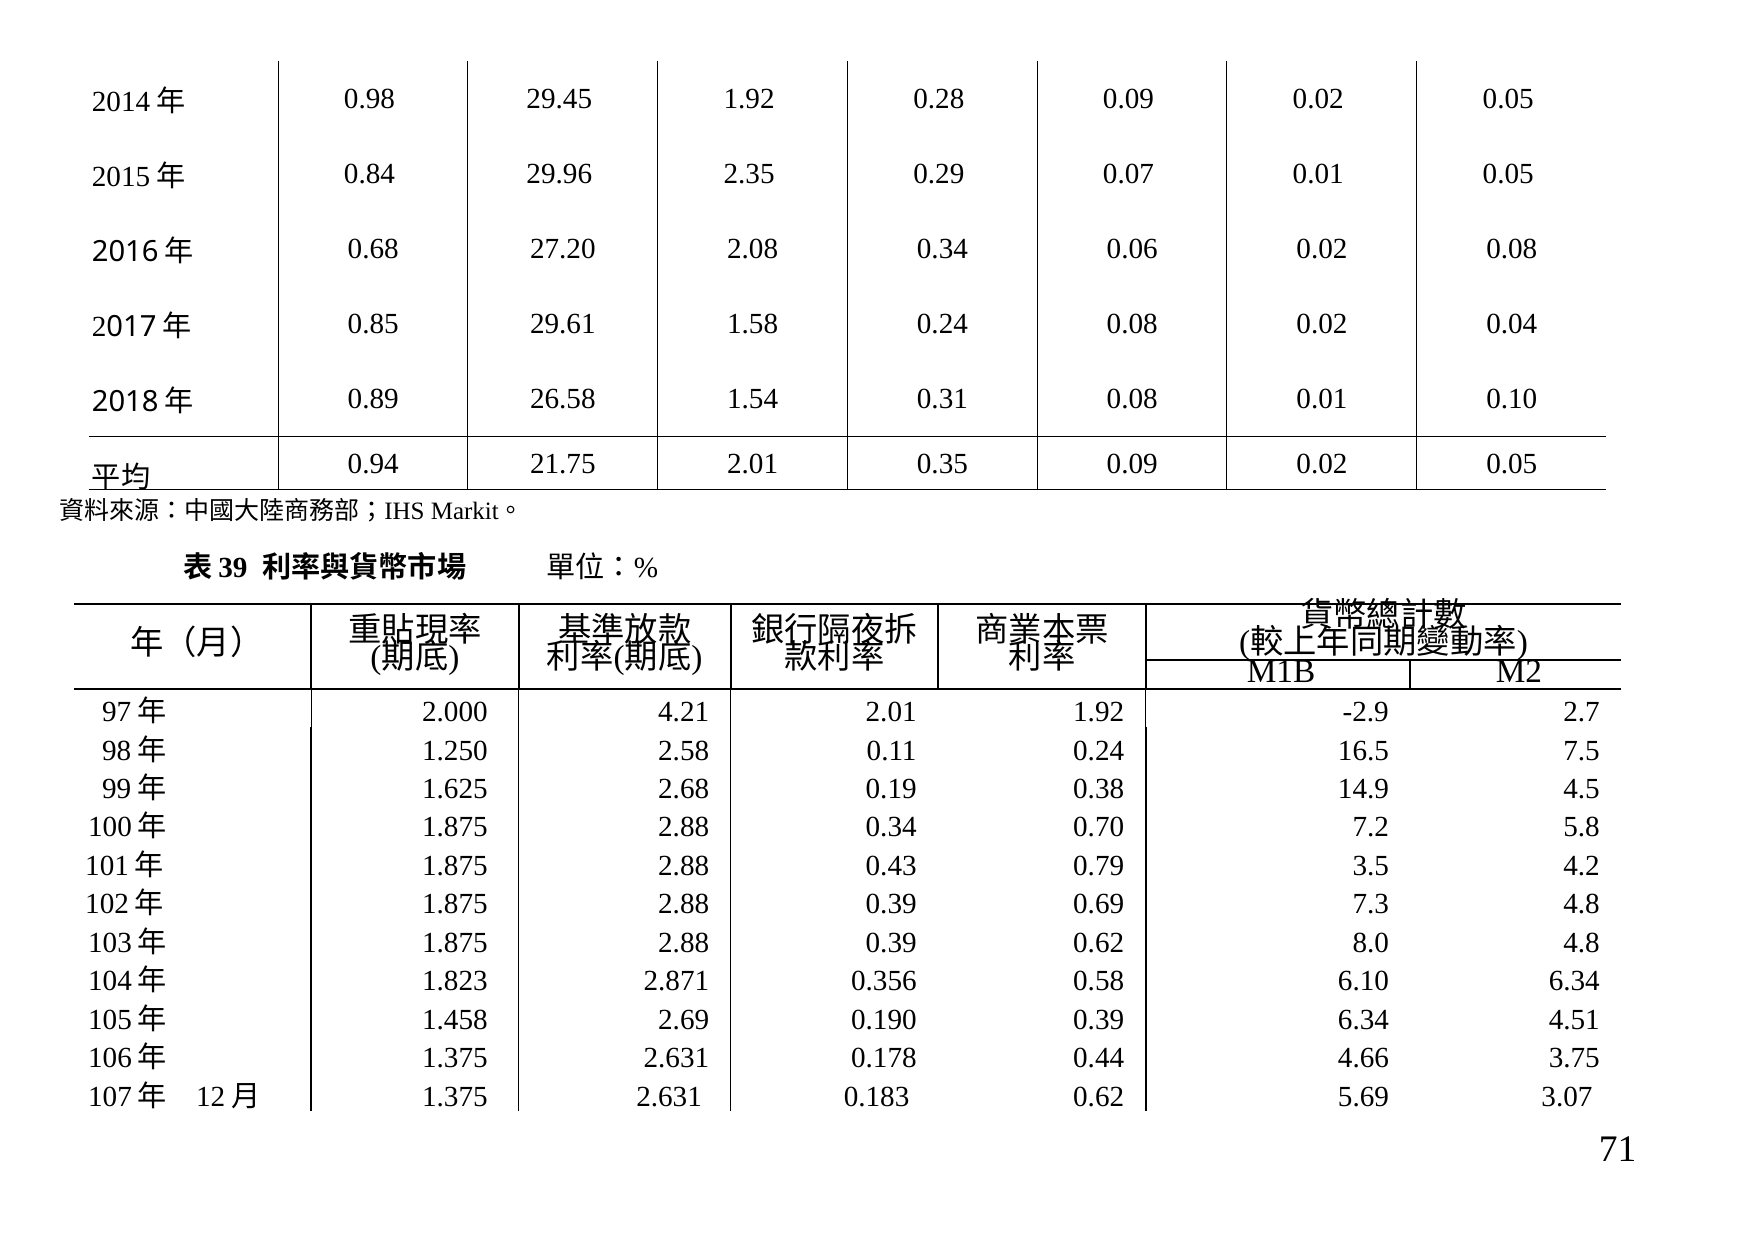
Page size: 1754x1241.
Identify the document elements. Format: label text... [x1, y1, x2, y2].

table_cell 0.84 [279, 136, 467, 211]
table_cell 0.29 [848, 136, 1037, 211]
table_cell 0.62 [938, 919, 1145, 957]
table_cell 29.96 [468, 136, 657, 211]
table_cell 107年 12月 [74, 1073, 310, 1111]
table_cell 0.24 [848, 286, 1037, 361]
table_cell 0.06 [1038, 211, 1226, 286]
table_cell 1.875 [312, 919, 518, 957]
table_cell 3.5 [1147, 842, 1410, 880]
table_cell 0.09 [1038, 61, 1226, 136]
table_cell 2.88 [519, 880, 730, 919]
table_cell 100年 [74, 804, 310, 842]
table_cell 29.45 [468, 61, 657, 136]
table_cell 0.02 [1227, 211, 1416, 286]
table_cell 0.05 [1417, 437, 1606, 489]
table_cell 0.05 [1417, 136, 1606, 211]
table_cell 0.39 [731, 919, 938, 957]
table_cell 98年 [74, 727, 310, 765]
table_cell 4.8 [1410, 919, 1621, 957]
table_cell 0.07 [1038, 136, 1226, 211]
table_cell 3.07 [1410, 1073, 1621, 1111]
table_header 商業本票 利率 [939, 605, 1145, 688]
table_cell 4.51 [1410, 996, 1621, 1034]
table_cell 4.8 [1410, 880, 1621, 919]
table_cell 1.458 [312, 996, 518, 1034]
table_cell 0.08 [1038, 361, 1226, 436]
table_cell 0.190 [731, 996, 938, 1034]
table_cell 0.34 [848, 211, 1037, 286]
table_cell 2.08 [658, 211, 847, 286]
table_header 年（月） [74, 605, 310, 688]
table_cell 2015年 [89, 136, 278, 211]
table_cell 0.94 [279, 437, 467, 489]
table_cell 0.44 [938, 1034, 1145, 1072]
table_cell 4.2 [1410, 842, 1621, 880]
table_cell 0.183 [731, 1073, 938, 1111]
table_cell 1.54 [658, 361, 847, 436]
table_cell 2.631 [519, 1073, 730, 1111]
text 表39 利率與貨幣市場 單位：% [59, 528, 1636, 603]
table_cell 1.875 [312, 842, 518, 880]
table_cell 1.375 [312, 1034, 518, 1072]
table_cell 2.01 [731, 690, 938, 727]
table_cell 14.9 [1147, 765, 1410, 803]
table_cell 2.000 [312, 690, 518, 727]
table_cell 0.05 [1417, 61, 1606, 136]
table_cell 99年 [74, 765, 310, 803]
table_header 重貼現率 (期底) [312, 605, 518, 688]
table_cell 103年 [74, 919, 310, 957]
table_cell 0.08 [1038, 286, 1226, 361]
table_cell 0.11 [731, 727, 938, 765]
table_cell 0.01 [1227, 136, 1416, 211]
table_cell 4.66 [1147, 1034, 1410, 1072]
table_cell 6.34 [1147, 996, 1410, 1034]
table_cell 0.02 [1227, 437, 1416, 489]
table_cell 2.88 [519, 919, 730, 957]
table_cell 102年 [74, 880, 310, 919]
table_cell 0.39 [938, 996, 1145, 1034]
table_cell 1.375 [312, 1073, 518, 1111]
table_cell 1.92 [938, 690, 1145, 727]
table_cell 0.01 [1227, 361, 1416, 436]
table_cell 0.24 [938, 727, 1145, 765]
table_cell 3.75 [1410, 1034, 1621, 1072]
table_cell 2.88 [519, 804, 730, 842]
table_cell 0.31 [848, 361, 1037, 436]
table_cell 1.875 [312, 880, 518, 919]
table_cell 0.70 [938, 804, 1145, 842]
table_cell 1.92 [658, 61, 847, 136]
table_cell 16.5 [1147, 727, 1410, 765]
table_cell 0.08 [1417, 211, 1606, 286]
table_cell 2014年 [89, 61, 278, 136]
table_cell 0.19 [731, 765, 938, 803]
table_cell M2 [1411, 661, 1621, 688]
table_cell 2017年 [89, 286, 278, 361]
table_header 銀行隔夜拆款利率 [732, 605, 937, 688]
table_cell 5.69 [1147, 1073, 1410, 1111]
table_cell 0.39 [731, 880, 938, 919]
table_cell 0.02 [1227, 286, 1416, 361]
table_cell -2.9 [1146, 690, 1410, 727]
table_cell 7.3 [1147, 880, 1410, 919]
table_cell 29.61 [468, 286, 657, 361]
table_cell 1.250 [312, 727, 518, 765]
table_cell 2.871 [519, 957, 730, 996]
table_cell 101年 [74, 842, 310, 880]
table_cell 0.89 [279, 361, 467, 436]
table_cell 0.04 [1417, 286, 1606, 361]
table_cell 0.98 [279, 61, 467, 136]
table_cell 0.28 [848, 61, 1037, 136]
table_cell 104年 [74, 957, 310, 996]
table_cell 0.02 [1227, 61, 1416, 136]
table_header 貨幣總計數 (較上年同期變動率) [1147, 605, 1621, 659]
table_cell 0.69 [938, 880, 1145, 919]
table_cell M1B [1147, 661, 1409, 688]
table_cell 4.5 [1410, 765, 1621, 803]
table_cell 6.34 [1410, 957, 1621, 996]
table_cell 0.62 [938, 1073, 1145, 1111]
table_cell 1.625 [312, 765, 518, 803]
text 資料來源：中國大陸商務部；IHS Markit。 [59, 490, 1636, 528]
table_cell 2.01 [658, 437, 847, 489]
table_cell 7.5 [1410, 727, 1621, 765]
table_cell 4.21 [519, 690, 730, 727]
table_header 基準放款 利率(期底) [520, 605, 730, 688]
table_cell 2.7 [1410, 690, 1621, 727]
table_cell 0.09 [1038, 437, 1226, 489]
table_cell 1.875 [312, 804, 518, 842]
table_cell 0.34 [731, 804, 938, 842]
table_cell 2.88 [519, 842, 730, 880]
table_cell 27.20 [468, 211, 657, 286]
table_cell 0.58 [938, 957, 1145, 996]
table_cell 1.823 [312, 957, 518, 996]
table_cell 5.8 [1410, 804, 1621, 842]
table_cell 0.178 [731, 1034, 938, 1072]
table_cell 0.85 [279, 286, 467, 361]
table_cell 0.79 [938, 842, 1145, 880]
table_cell 2.69 [519, 996, 730, 1034]
table_cell 2.631 [519, 1034, 730, 1072]
table_cell 平均 [89, 437, 278, 489]
table_cell 0.43 [731, 842, 938, 880]
table_cell 7.2 [1147, 804, 1410, 842]
table_cell 0.38 [938, 765, 1145, 803]
table_cell 2018年 [89, 361, 278, 436]
table_cell 8.0 [1147, 919, 1410, 957]
table_cell 0.68 [279, 211, 467, 286]
table_cell 2.68 [519, 765, 730, 803]
table_cell 0.356 [731, 957, 938, 996]
table_cell 26.58 [468, 361, 657, 436]
table_cell 0.35 [848, 437, 1037, 489]
table_cell 0.10 [1417, 361, 1606, 436]
table_cell 2.35 [658, 136, 847, 211]
table_cell 1.58 [658, 286, 847, 361]
table_cell 2016年 [89, 211, 278, 286]
table_cell 106年 [74, 1034, 310, 1072]
table_cell 21.75 [468, 437, 657, 489]
table_cell 2.58 [519, 727, 730, 765]
table_cell 97年 [74, 690, 311, 727]
table_cell 6.10 [1147, 957, 1410, 996]
table_cell 105年 [74, 996, 310, 1034]
